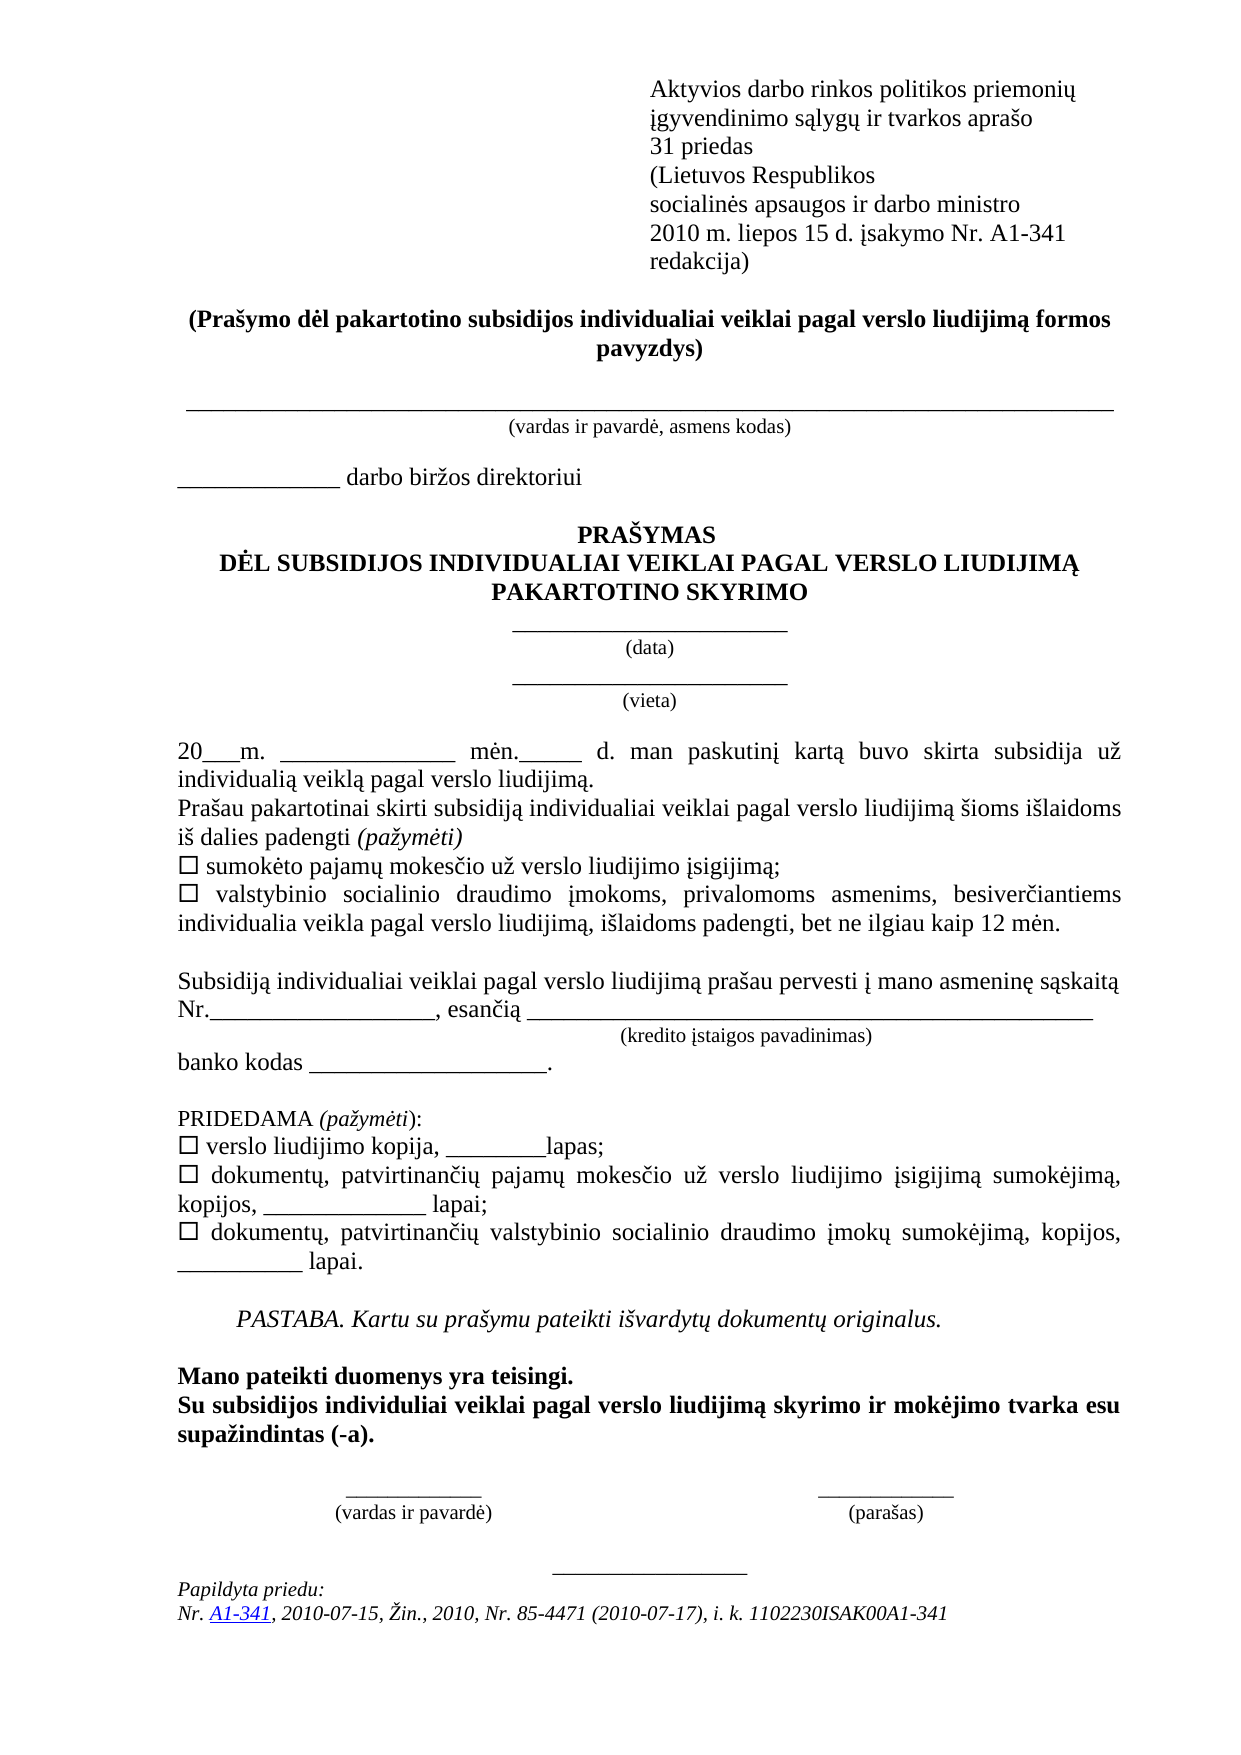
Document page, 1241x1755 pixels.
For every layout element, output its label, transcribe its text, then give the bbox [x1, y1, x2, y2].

text ______________________ [177, 659, 1122, 688]
text PRAŠYMAS [177, 520, 1122, 548]
text banko kodas ___________________. [177, 1047, 1122, 1076]
text PRIDEDAMA (pažymėti): [177, 1105, 1122, 1131]
text Mano pateikti duomenys yra teisingi. [177, 1361, 1122, 1390]
text 31 priedas [649, 131, 1122, 160]
table_header _____________ (vardas ir pavardė) [177, 1476, 649, 1524]
text PASTABA. Kartu su prašymu pateikti išvardytų dokumentų originalus. [177, 1304, 1122, 1332]
text (kredito įstaigos pavadinimas) [177, 1023, 1122, 1047]
text Su subsidijos individuliai veiklai pagal verslo liudijimą skyrimo ir mokėjimo tvarka esu supažindintas (-a). [177, 1390, 1122, 1447]
text 20___m. ______________ mėn._____ d. man paskutinį kartą buvo skirta subsidija už individualią veiklą pagal verslo liudijimą. [177, 736, 1122, 793]
text (vieta) [177, 688, 1122, 712]
text _________________ [177, 1551, 1122, 1577]
text [] valstybinio socialinio draudimo įmokoms, privalomoms asmenims, besiverčiantiems individualia veikla pagal verslo liudijimą, išlaidoms padengti, bet ne ilgiau kaip 12 mėn. [177, 879, 1122, 937]
text Nr.__________________, esančią [177, 994, 1122, 1023]
text Nr. A1-341, 2010-07-15, Žin., 2010, Nr. 85-4471 (2010-07-17), i. k. 1102230ISAK00A1-341 [177, 1601, 1122, 1625]
text (vardas ir pavardė, asmens kodas) [177, 414, 1122, 438]
text (data) [177, 635, 1122, 659]
text Prašau pakartotinai skirti subsidiją individualiai veiklai pagal verslo liudijimą šioms išlaidoms iš dalies padengti (pažymėti) [177, 793, 1122, 851]
text [] verslo liudijimo kopija, ________lapas; [177, 1131, 1122, 1160]
text socialinės apsaugos ir darbo ministro [649, 189, 1122, 218]
text [] dokumentų, patvirtinančių valstybinio socialinio draudimo įmokų sumokėjimą, kopijos, __________ lapai. [177, 1217, 1122, 1275]
text redakcija) [649, 246, 1122, 275]
text _____________ darbo biržos direktoriui [177, 462, 1122, 491]
text Aktyvios darbo rinkos politikos priemonių [649, 74, 1122, 103]
text [] sumokėto pajamų mokesčio už verslo liudijimo įsigijimą; [177, 851, 1122, 879]
text (Lietuvos Respublikos [649, 160, 1122, 189]
table_header _____________ (parašas) [650, 1476, 1122, 1524]
text _ [177, 385, 1122, 414]
text Papildyta priedu: [177, 1577, 1122, 1601]
text [] dokumentų, patvirtinančių pajamų mokesčio už verslo liudijimo įsigijimą sumokėjimą, kopijos, _____________ lapai; [177, 1160, 1122, 1217]
text įgyvendinimo sąlygų ir tvarkos aprašo [649, 103, 1122, 131]
text ______________________ [177, 606, 1122, 635]
text 2010 m. liepos 15 d. įsakymo Nr. A1-341 [649, 218, 1122, 246]
text (Prašymo dėl pakartotino subsidijos individualiai veiklai pagal verslo liudijimą formos pavyzdys) [177, 304, 1122, 361]
text Subsidiją individualiai veiklai pagal verslo liudijimą prašau pervesti į mano asmeninę sąskaitą [177, 966, 1122, 994]
text DĖL SUBSIDIJOS INDIVIDUALIAI VEIKLAI PAGAL VERSLO LIUDIJIMĄ PAKARTOTINO SKYRIMO [177, 548, 1122, 606]
